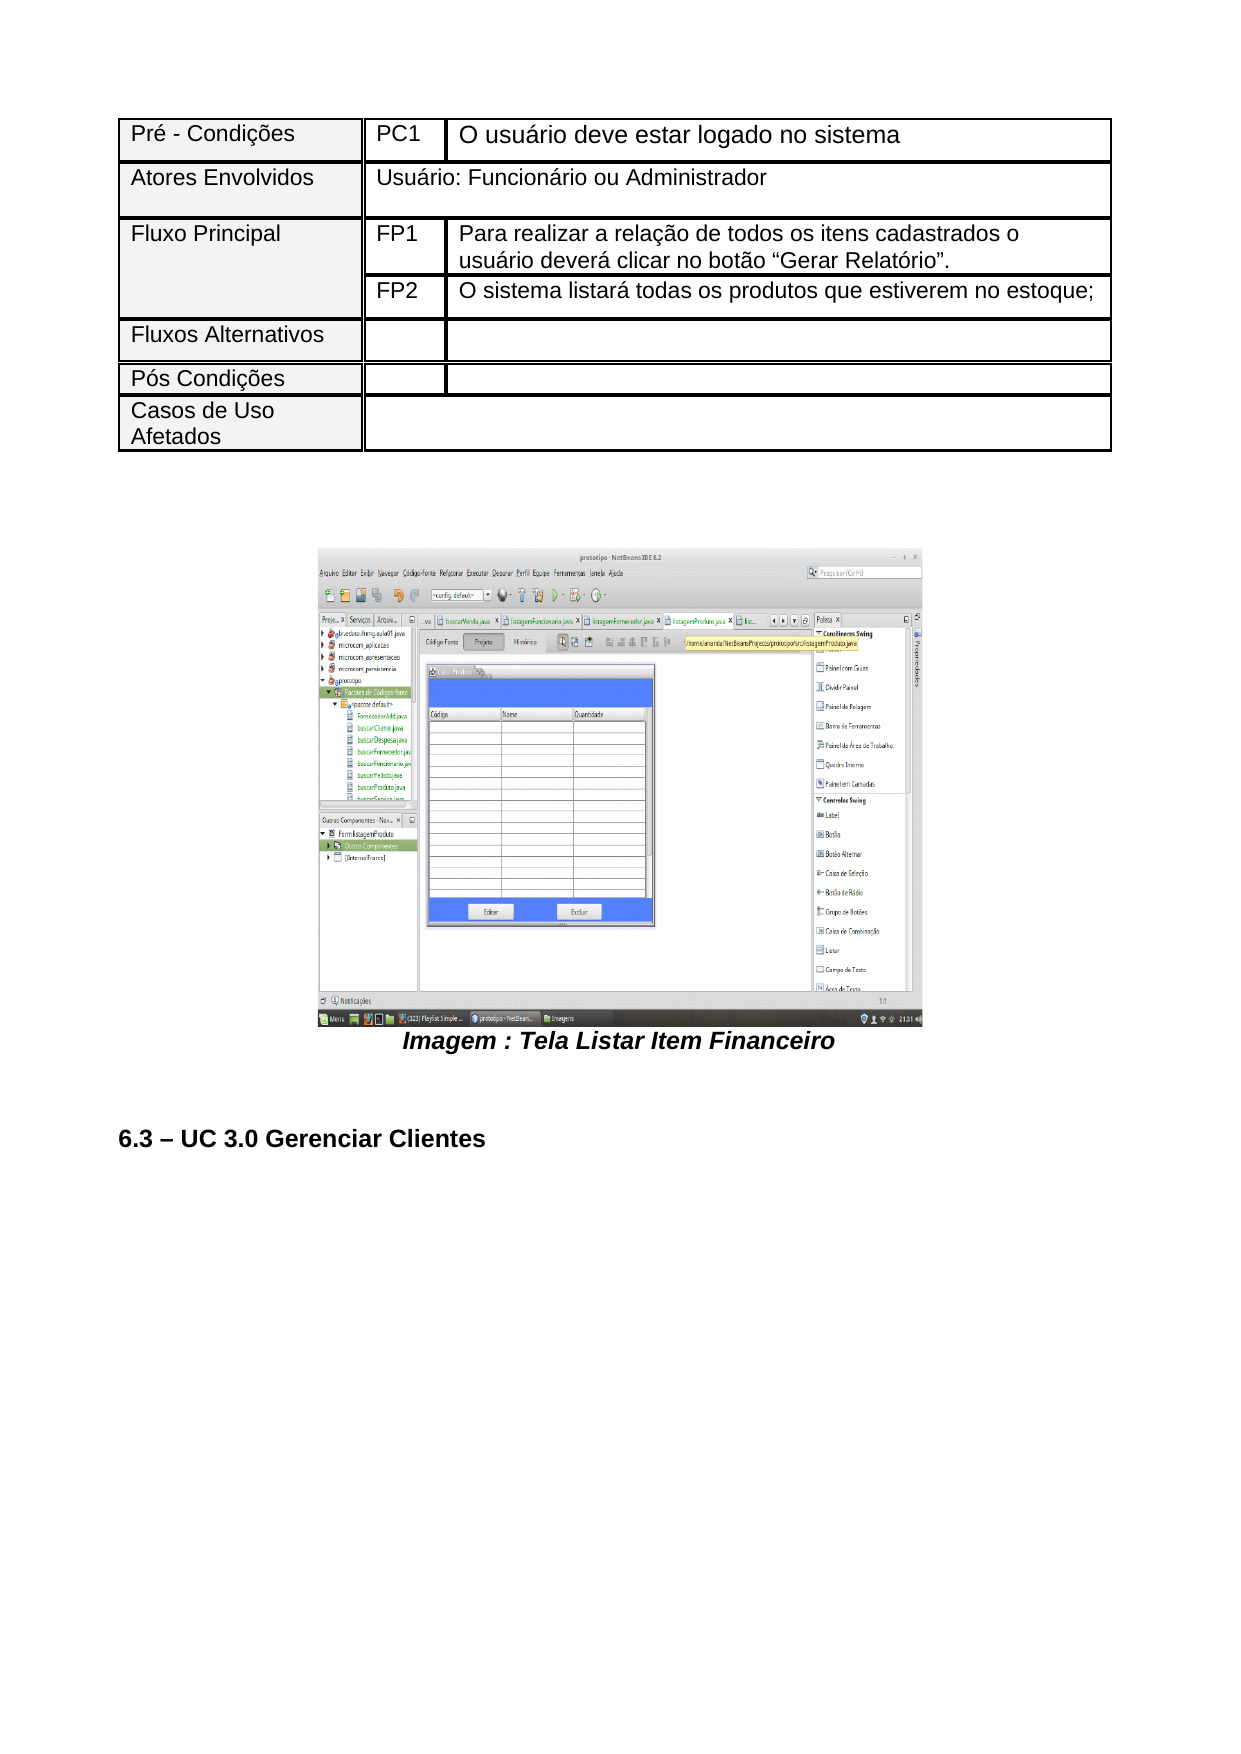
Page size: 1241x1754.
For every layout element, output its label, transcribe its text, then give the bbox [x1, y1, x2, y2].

table_cell Fluxos Alternativos [120, 321, 361, 360]
table_cell O sistema listará todas os produtos que estiverem no estoque; [448, 277, 1110, 317]
text Imagem : Tela Listar Item Financeiro [118, 548, 1122, 1055]
table_cell Atores Envolvidos [120, 164, 361, 216]
table_cell [366, 365, 444, 393]
table_cell PC1 [366, 120, 444, 160]
table_cell Pré - Condições [120, 120, 361, 160]
table_cell O usuário deve estar logado no sistema [448, 120, 1110, 160]
table_cell Fluxo Principal [120, 220, 361, 317]
text 6.3 – UC 3.0 Gerenciar Clientes [118, 1123, 1122, 1152]
table_cell [366, 397, 1110, 449]
table_cell [366, 321, 444, 360]
table_cell FP2 [366, 277, 444, 317]
table_cell [448, 321, 1110, 360]
table_cell Pós Condições [120, 365, 361, 393]
table_cell FP1 [366, 220, 444, 273]
table_cell Casos de Uso Afetados [120, 397, 361, 449]
table_cell Para realizar a relação de todos os itens cadastrados o usuário deverá clicar no botão “Gerar Relatório”. [448, 220, 1110, 273]
table_cell [448, 365, 1110, 393]
table_cell Usuário: Funcionário ou Administrador [366, 164, 1110, 216]
